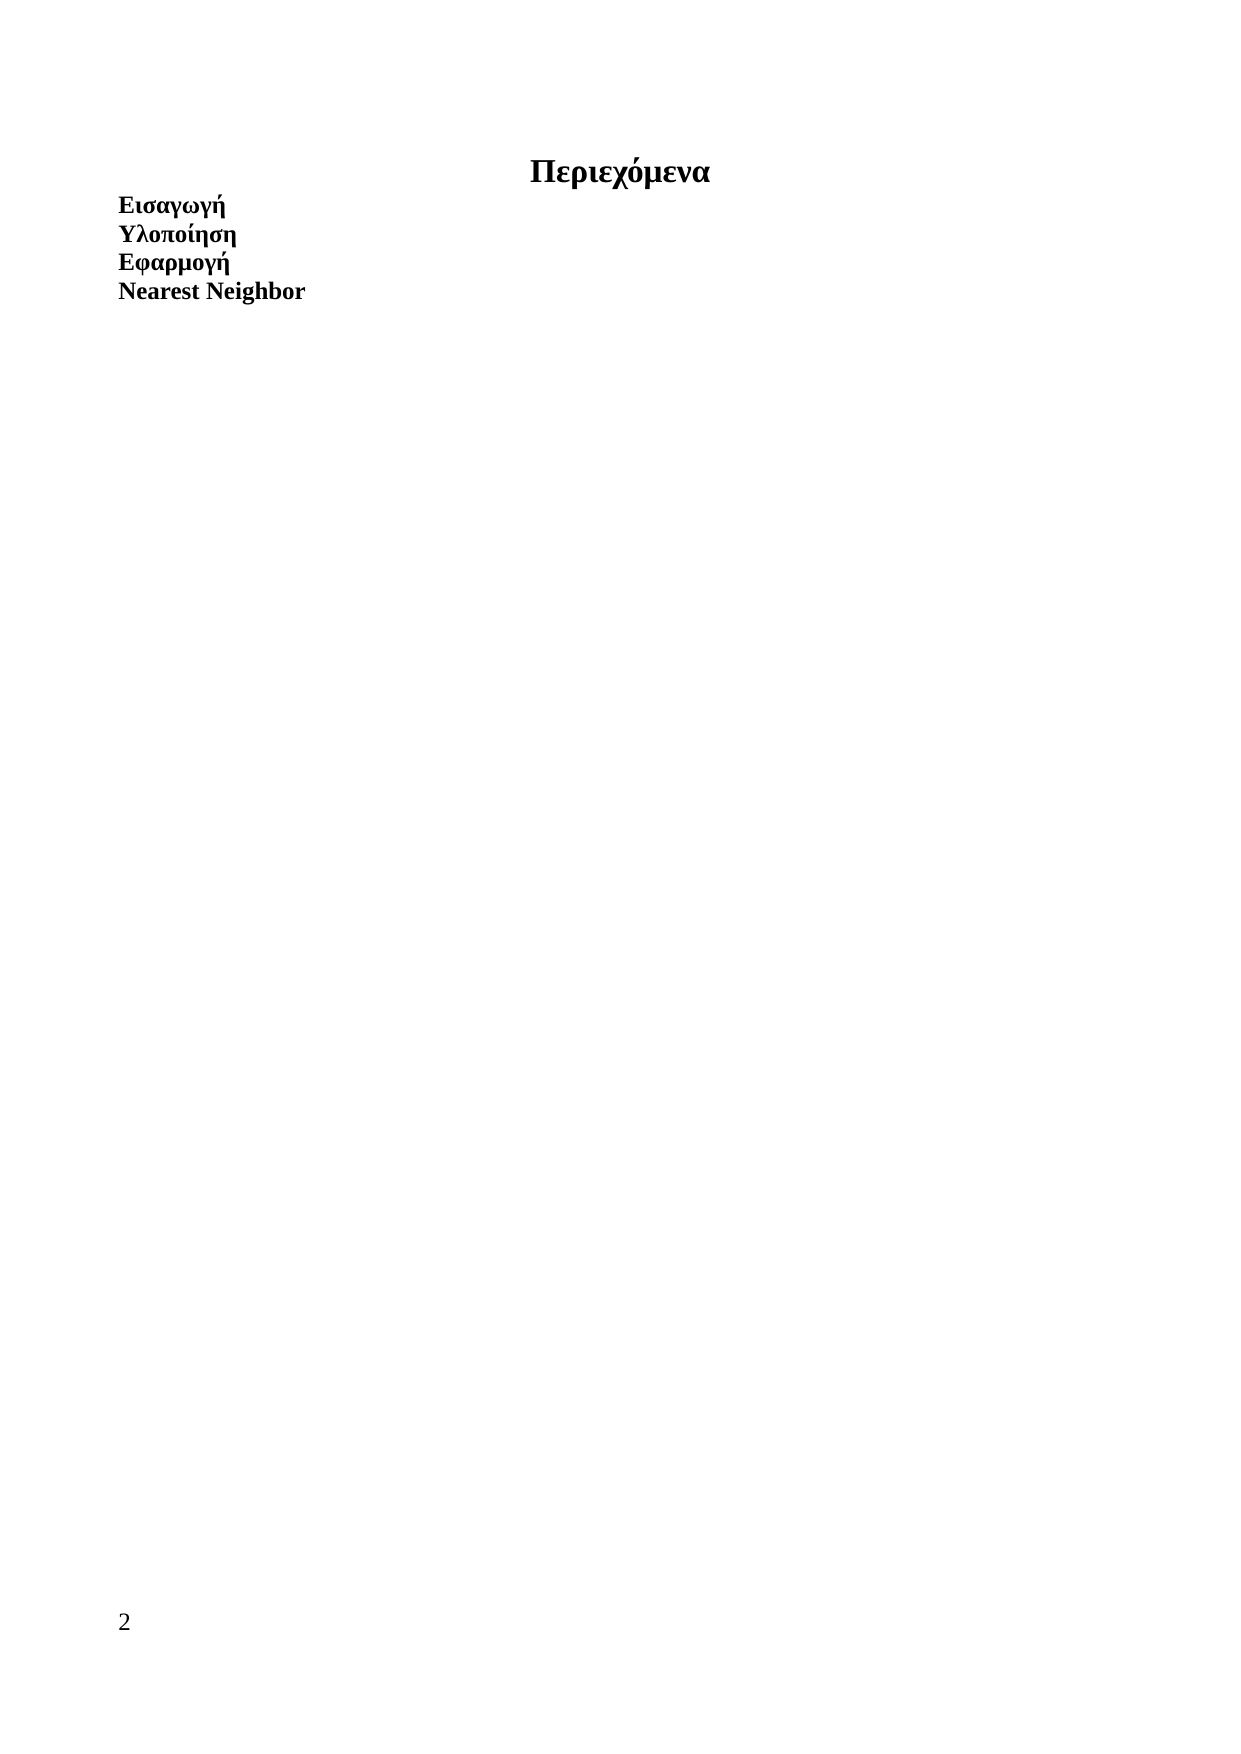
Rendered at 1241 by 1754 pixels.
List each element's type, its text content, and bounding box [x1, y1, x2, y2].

text Εφαρμογή [118, 247, 1122, 276]
text Υλοποίηση [118, 219, 1122, 247]
text Περιεχόμενα [118, 152, 1122, 190]
text Nearest Neighbor [118, 276, 1122, 305]
text Εισαγωγή [118, 190, 1122, 219]
